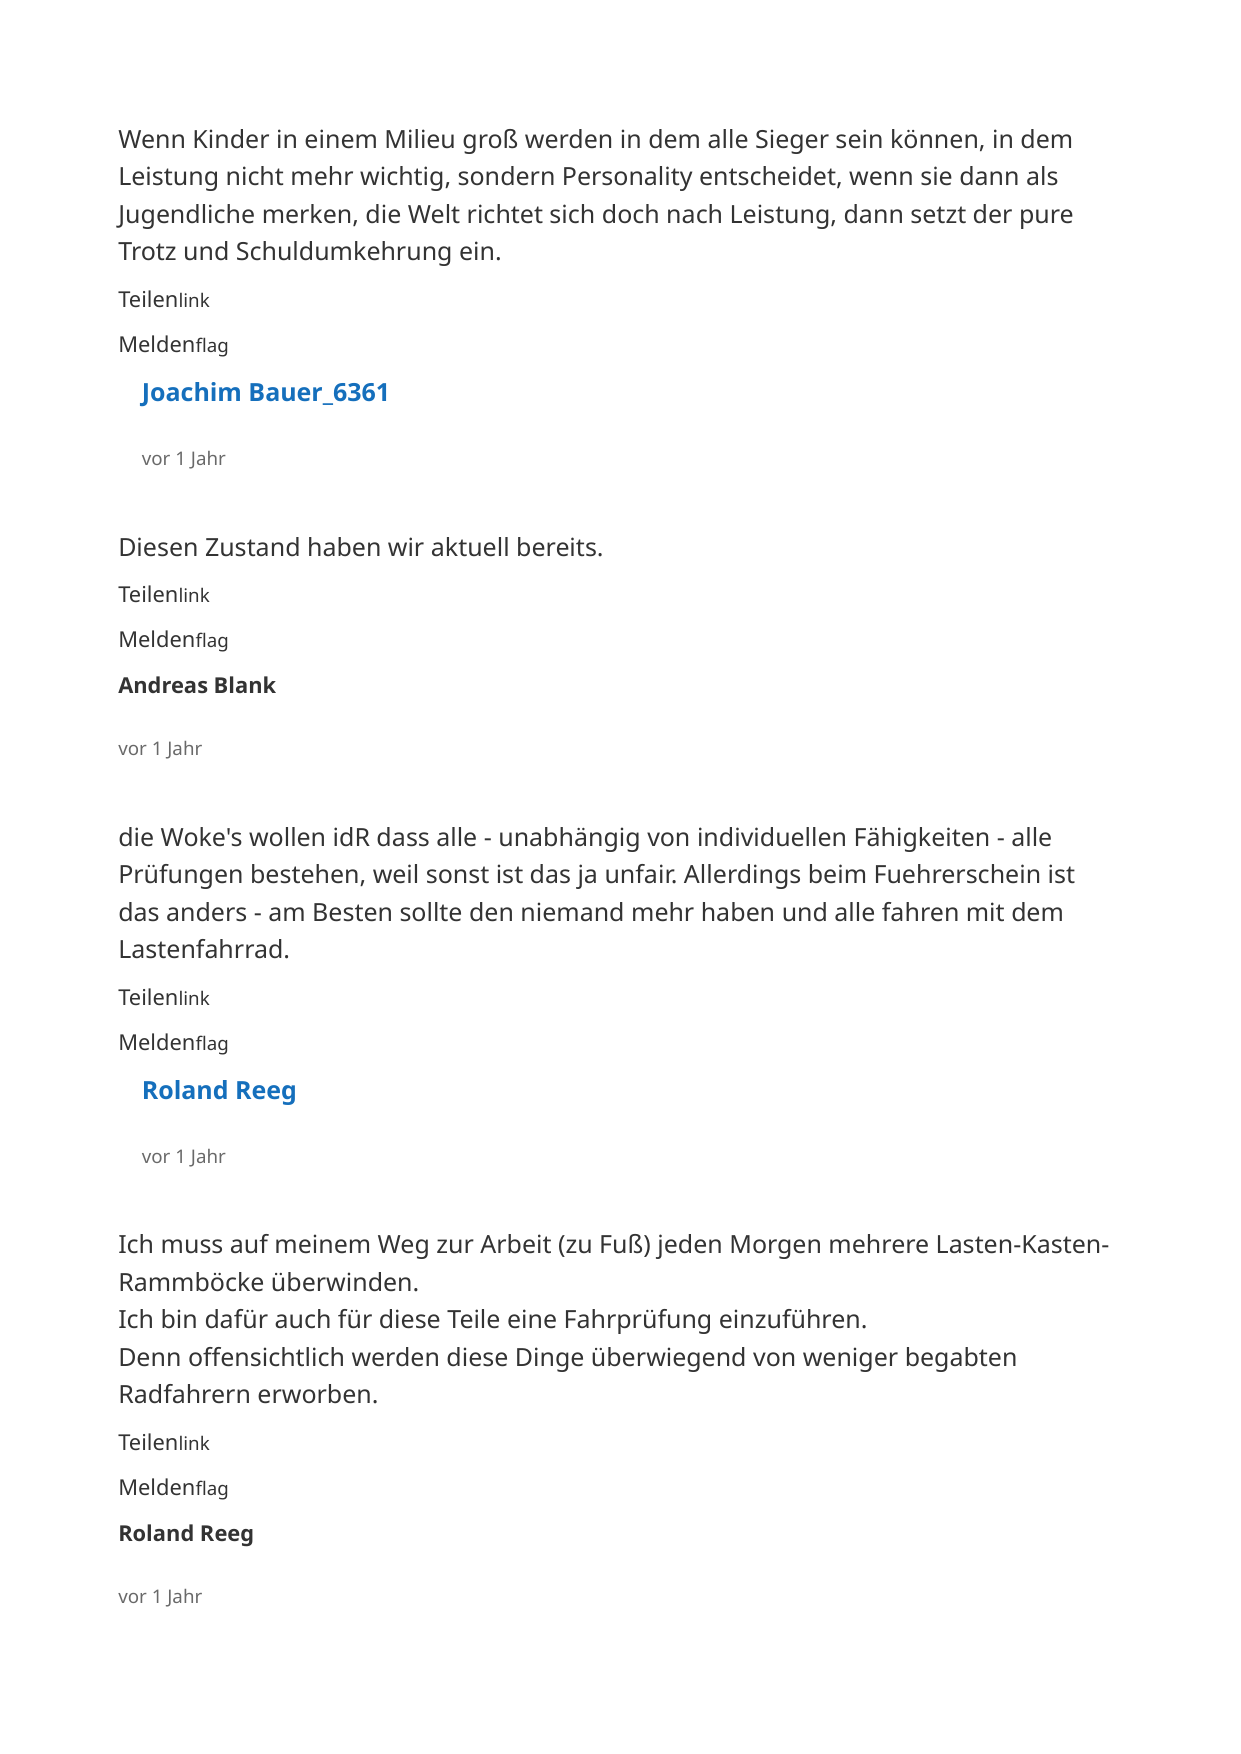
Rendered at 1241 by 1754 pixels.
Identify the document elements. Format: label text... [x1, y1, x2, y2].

text Meldenflag [118, 624, 1122, 654]
text Teilenlink [118, 284, 1122, 313]
text Diesen Zustand haben wir aktuell bereits. [118, 526, 1122, 563]
text Joachim Bauer_6361 [142, 374, 1114, 409]
text vor 1 Jahr [142, 1143, 1117, 1168]
text die Woke's wollen idR dass alle - unabhängig von individuellen Fähigkeiten - alle Prüfungen bestehen, weil sonst ist das ja unfair. Allerdings beim Fuehrerschein ist das anders - am Besten sollte den niemand mehr haben und alle fahren mit dem Lastenfahrrad. [118, 816, 1122, 966]
text Wenn Kinder in einem Milieu groß werden in dem alle Sieger sein können, in dem Leistung nicht mehr wichtig, sondern Personality entscheidet, wenn sie dann als Jugendliche merken, die Welt richtet sich doch nach Leistung, dann setzt der pure Trotz und Schuldumkehrung ein. [118, 118, 1122, 268]
text Meldenflag [118, 329, 1122, 359]
text Ich muss auf meinem Weg zur Arbeit (zu Fuß) jeden Morgen mehrere Lasten-Kasten-Rammböcke überwinden. Ich bin dafür auch für diese Teile eine Fahrprüfung einzuführen. Denn offensichtlich werden diese Dinge überwiegend von weniger begabten Radfahrern erworben. [118, 1224, 1122, 1411]
text Roland Reeg [118, 1518, 1114, 1547]
text Teilenlink [118, 982, 1122, 1011]
text vor 1 Jahr [142, 445, 1117, 471]
text Teilenlink [118, 579, 1122, 609]
text vor 1 Jahr [118, 1583, 1117, 1609]
text Roland Reeg [142, 1072, 1114, 1107]
text vor 1 Jahr [118, 735, 1117, 761]
text Teilenlink [118, 1427, 1122, 1457]
text Meldenflag [118, 1027, 1122, 1057]
text Andreas Blank [118, 670, 1114, 699]
text Meldenflag [118, 1472, 1122, 1502]
